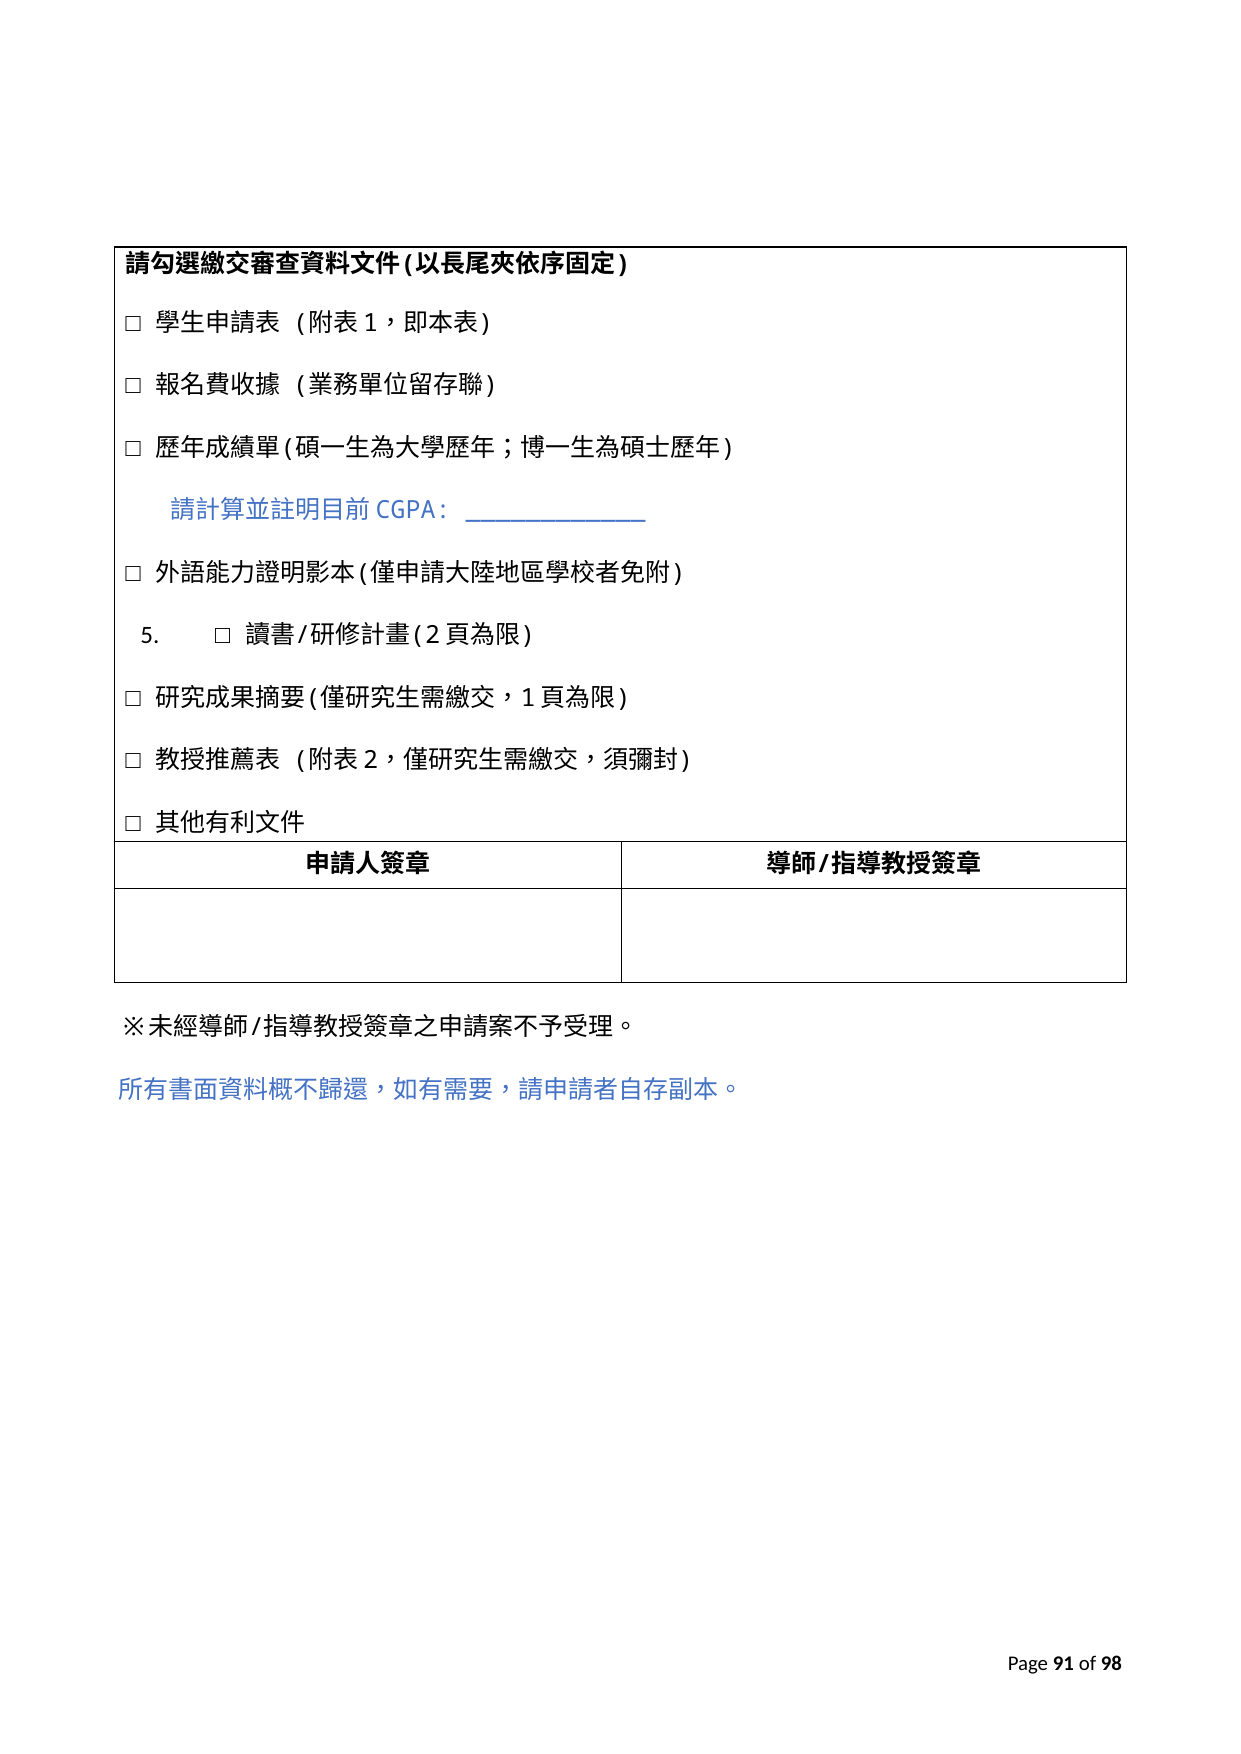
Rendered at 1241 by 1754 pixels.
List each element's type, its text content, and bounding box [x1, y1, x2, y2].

text ※未經導師/指導教授簽章之申請案不予受理。 所有書面資料概不歸還，如有需要，請申請者自存副本。 [118, 983, 1122, 1108]
table_cell 申請人簽章 [115, 842, 621, 888]
table_cell 請勾選繳交審查資料文件(以長尾夾依序固定) □ 學生申請表 (附表1，即本表) □ 報名費收據 (業務單位留存聯) □ 歷年成績單(碩一生為大學歷年；博一生為碩士歷年) 請計算並註明目前CGPA: ____________ □ 外語能力證明影本(僅申請大陸地區學校者免附) □ 讀書/研修計畫(2頁為限) □ 研究成果摘要(僅研究生需繳交，1頁為限) □ 教授推薦表 (附表2，僅研究生需繳交，須彌封) □ 其他有利文件 [115, 248, 1126, 841]
table_cell [622, 889, 1126, 982]
table_cell 導師/指導教授簽章 [622, 842, 1126, 888]
table_cell [115, 889, 621, 982]
